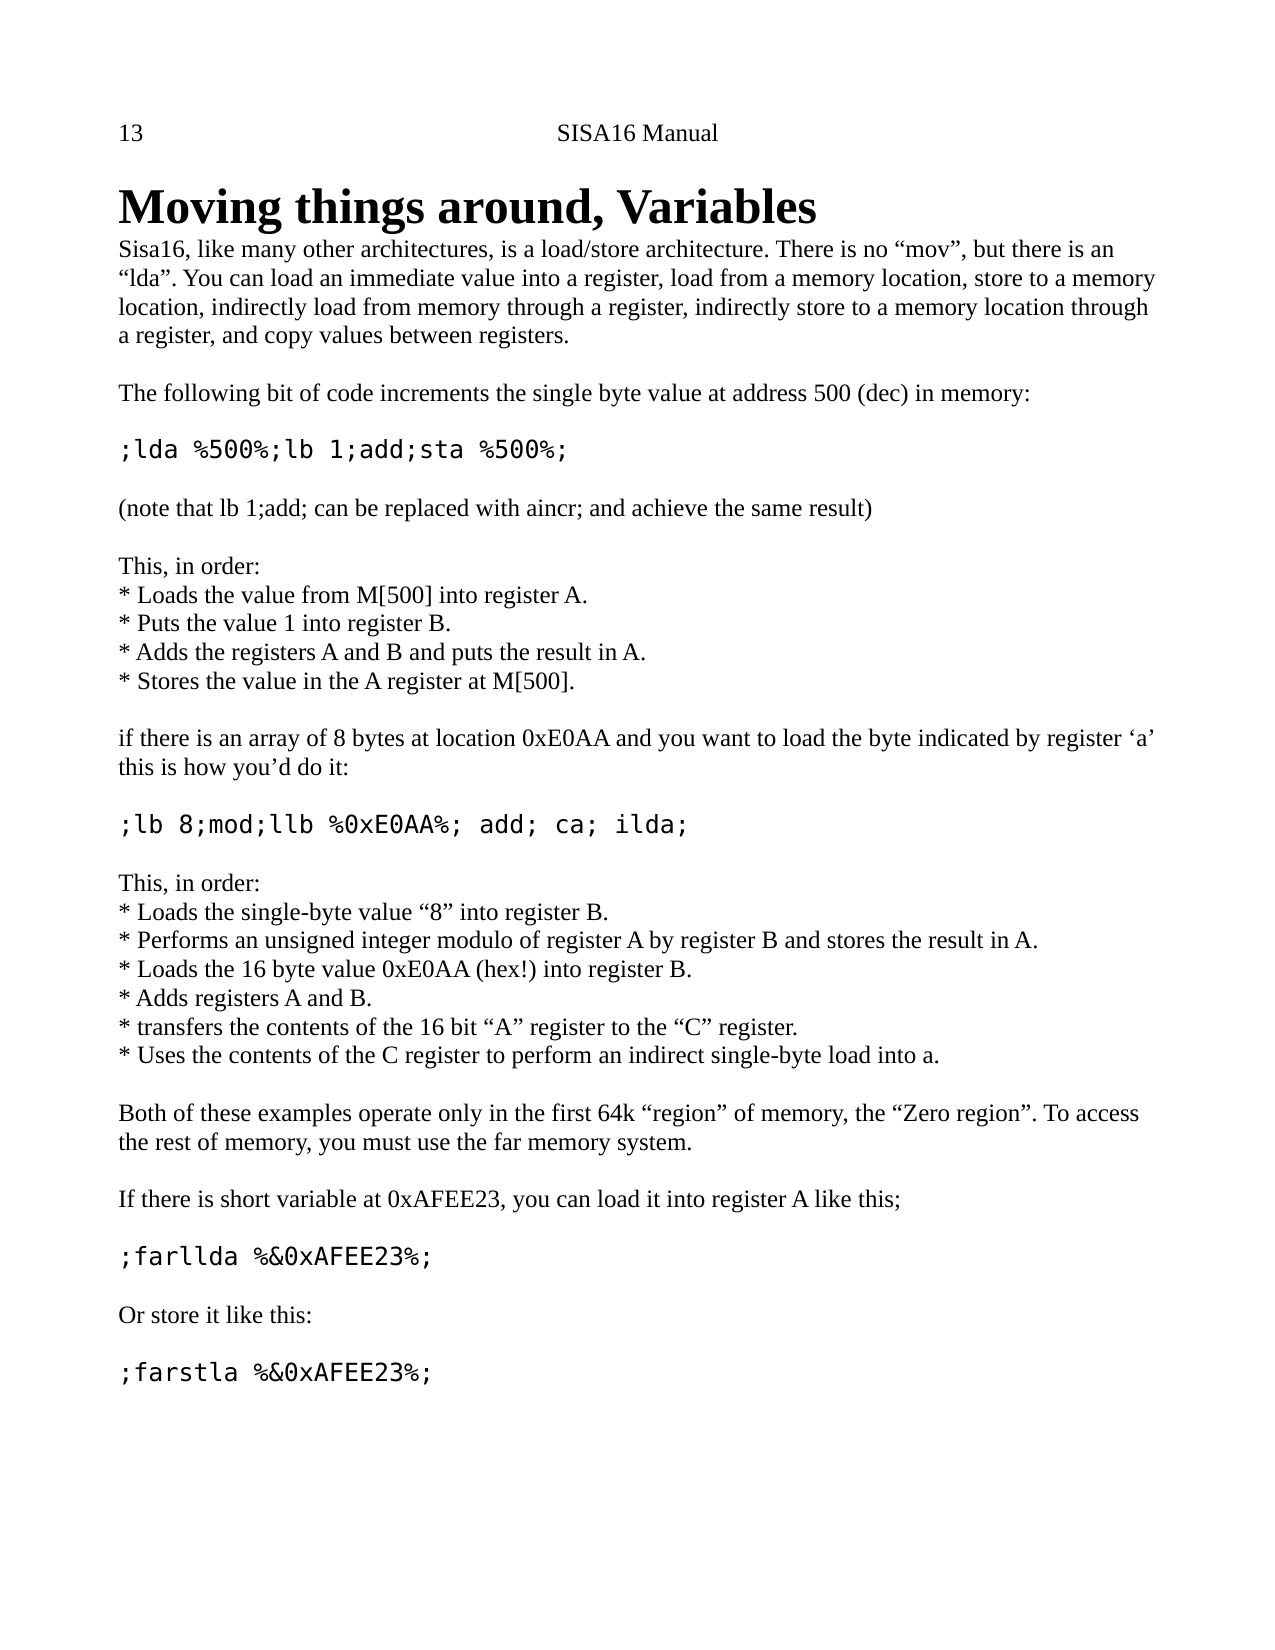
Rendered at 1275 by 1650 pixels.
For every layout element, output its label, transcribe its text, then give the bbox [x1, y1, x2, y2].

text (note that lb 1;add; can be replaced with aincr; and achieve the same result) [118, 493, 1157, 522]
text * Performs an unsigned integer modulo of register A by register B and stores the result in A. [118, 926, 1157, 954]
text This, in order: * Loads the value from M[500] into register A. [118, 551, 1157, 608]
text * Loads the 16 byte value 0xE0AA (hex!) into register B. * Adds registers A and B. * transfers the contents of the 16 bit “A” register to the “C” register. [118, 954, 1157, 1041]
text * Adds the registers A and B and puts the result in A. [118, 637, 1157, 666]
text Moving things around, Variables [118, 177, 1157, 234]
text if there is an array of 8 bytes at location 0xE0AA and you want to load the byte indicated by register ‘a’ this is how you’d do it: ;lb 8;mod;llb %0xE0AA%; add; ca; ilda; [118, 723, 1157, 839]
text * Uses the contents of the C register to perform an indirect single-byte load into a. [118, 1041, 1157, 1069]
text Both of these examples operate only in the first 64k “region” of memory, the “Zero region”. To access the rest of memory, you must use the far memory system. [118, 1069, 1157, 1156]
text If there is short variable at 0xAFEE23, you can load it into register A like this; [118, 1184, 1157, 1213]
text ;farllda %&0xAFEE23%; [118, 1242, 1157, 1271]
text * Puts the value 1 into register B. [118, 608, 1157, 637]
text This, in order: * Loads the single-byte value “8” into register B. [118, 868, 1157, 926]
text Or store it like this: [118, 1300, 1157, 1329]
text Sisa16, like many other architectures, is a load/store architecture. There is no “mov”, but there is an “lda”. You can load an immediate value into a register, load from a memory location, store to a memory location, indirectly load from memory through a register, indirectly store to a memory location through a register, and copy values between registers. [118, 234, 1157, 349]
text ;farstla %&0xAFEE23%; [118, 1358, 1157, 1387]
text ;lda %500%;lb 1;add;sta %500%; [118, 436, 1157, 465]
text The following bit of code increments the single byte value at address 500 (dec) in memory: [118, 349, 1157, 407]
text * Stores the value in the A register at M[500]. [118, 666, 1157, 695]
